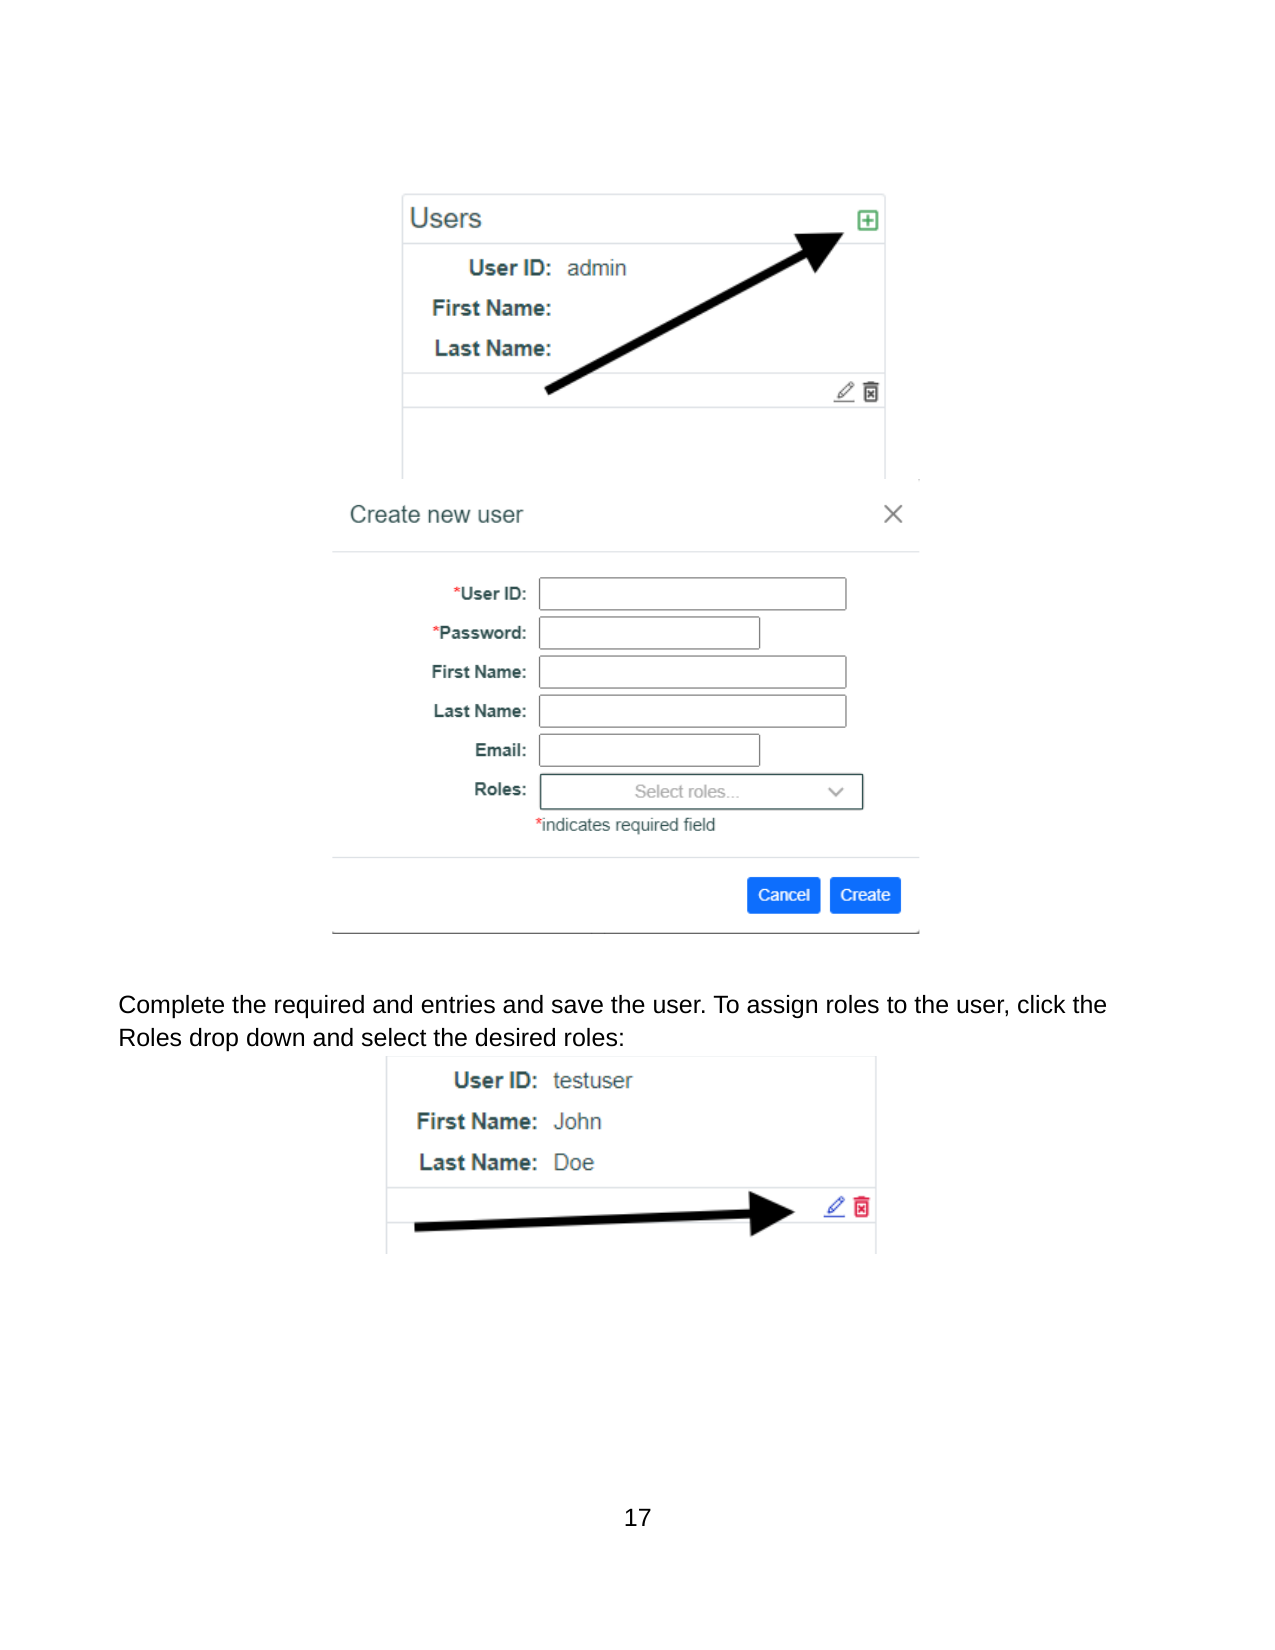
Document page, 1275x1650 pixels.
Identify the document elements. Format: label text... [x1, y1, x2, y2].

text Complete the required and entries and save the user. To assign roles to the user, click the Roles drop down and select the desired roles: [118, 990, 1157, 1052]
picture [383, 1056, 892, 1254]
picture [332, 167, 920, 934]
